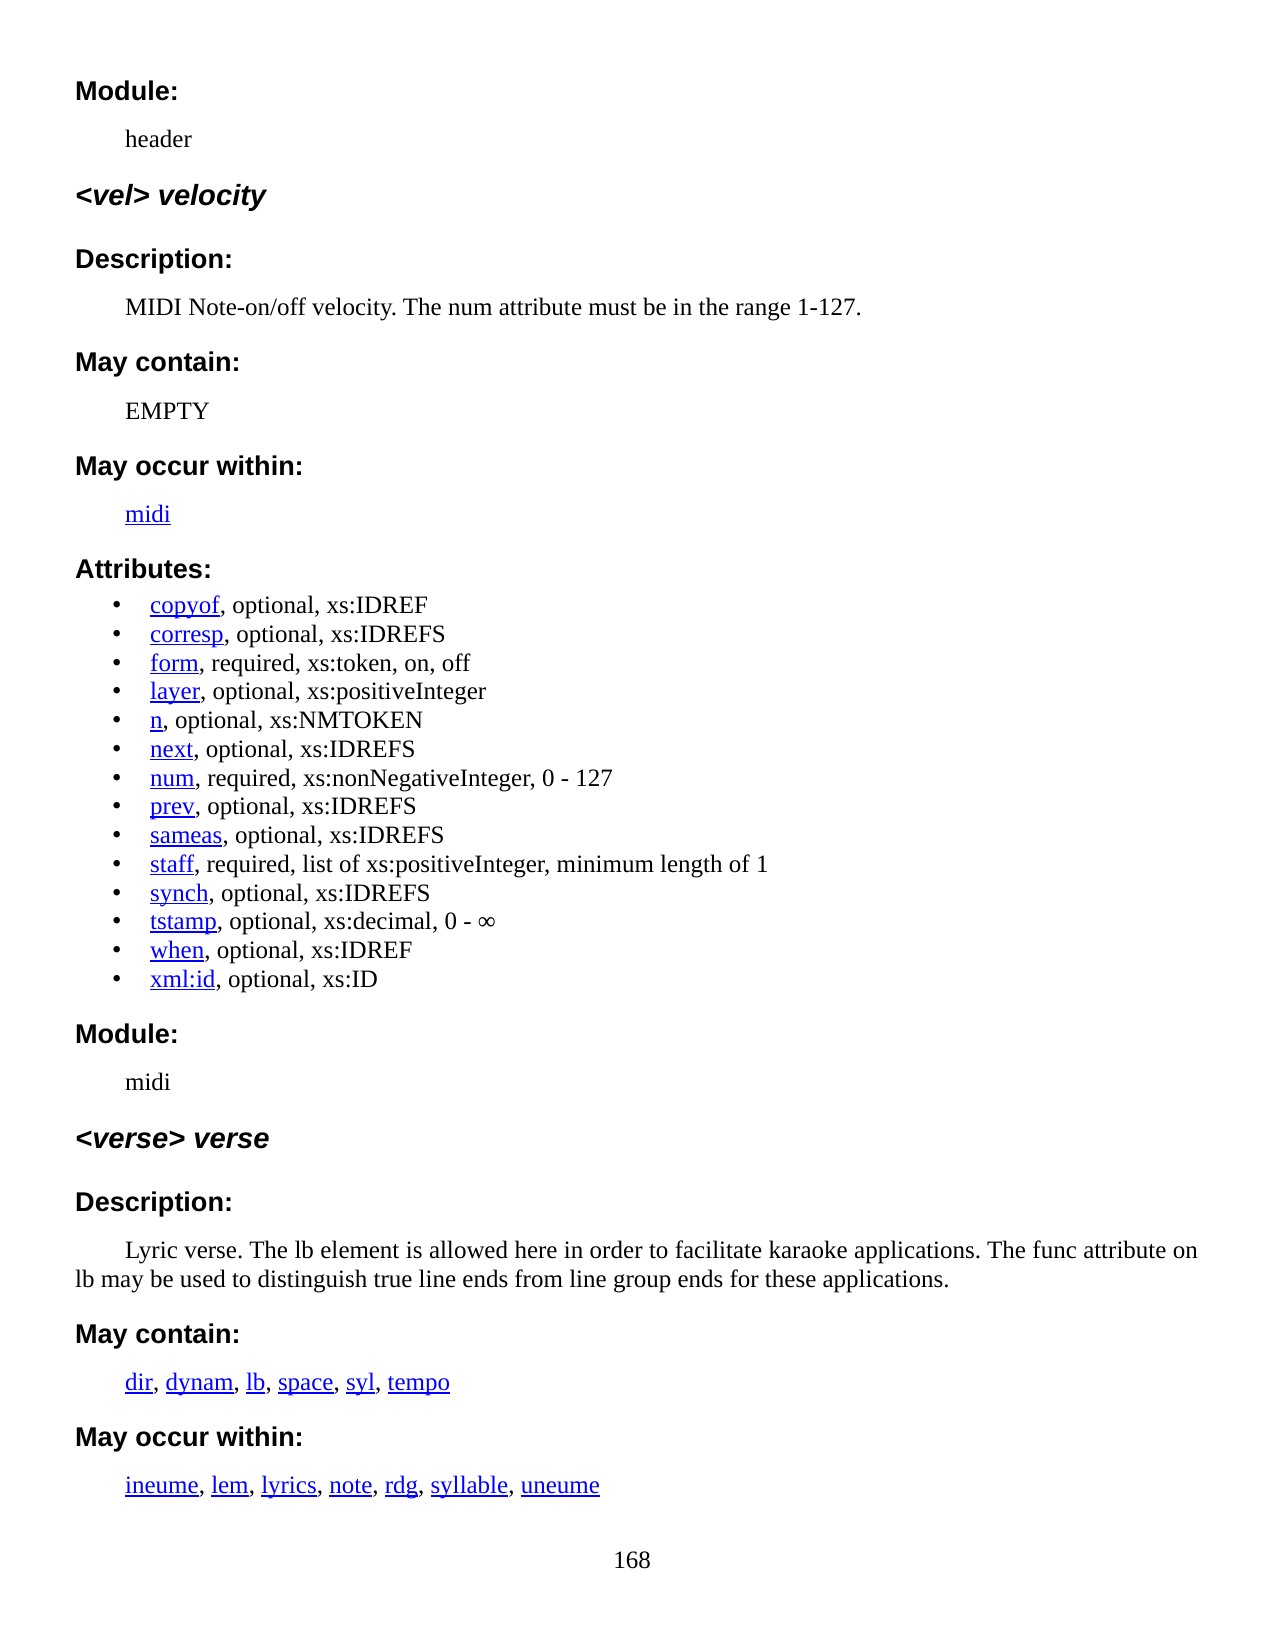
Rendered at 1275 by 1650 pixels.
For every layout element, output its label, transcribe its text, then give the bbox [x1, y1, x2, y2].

list when, optional, xs:IDREF [112, 935, 1200, 964]
subtitle May occur within: [75, 1421, 1200, 1452]
subtitle May contain: [75, 1318, 1200, 1349]
list xml:id, optional, xs:ID [112, 964, 1200, 993]
text EMPTY [75, 396, 1200, 424]
text midi [75, 499, 1200, 528]
list copyof, optional, xs:IDREF [112, 590, 1200, 619]
subtitle May contain: [75, 346, 1200, 377]
subtitle Module: [75, 75, 1200, 106]
list tstamp, optional, xs:decimal, 0 - ∞ [112, 906, 1200, 935]
list sameas, optional, xs:IDREFS [112, 820, 1200, 849]
list synch, optional, xs:IDREFS [112, 878, 1200, 906]
subtitle Description: [75, 243, 1200, 274]
text MIDI Note-on/off velocity. The num attribute must be in the range 1-127. [75, 292, 1200, 321]
text ineume, lem, lyrics, note, rdg, syllable, uneume [75, 1470, 1200, 1499]
subtitle Module: [75, 1018, 1200, 1049]
text header [75, 124, 1200, 153]
text dir, dynam, lb, space, syl, tempo [75, 1367, 1200, 1396]
text midi [75, 1067, 1200, 1096]
subtitle <vel> velocity [75, 178, 1200, 212]
subtitle <verse> verse [75, 1121, 1200, 1154]
subtitle May occur within: [75, 449, 1200, 481]
subtitle Attributes: [75, 553, 1200, 584]
list form, required, xs:token, on, off [112, 648, 1200, 676]
list next, optional, xs:IDREFS [112, 734, 1200, 763]
subtitle Description: [75, 1186, 1200, 1217]
list num, required, xs:nonNegativeInteger, 0 - 127 [112, 763, 1200, 791]
list corresp, optional, xs:IDREFS [112, 619, 1200, 648]
list staff, required, list of xs:positiveInteger, minimum length of 1 [112, 849, 1200, 878]
list n, optional, xs:NMTOKEN [112, 705, 1200, 734]
text Lyric verse. The lb element is allowed here in order to facilitate karaoke applications. The func attribute on lb may be used to distinguish true line ends from line group ends for these applications. [75, 1235, 1200, 1293]
list prev, optional, xs:IDREFS [112, 791, 1200, 820]
list layer, optional, xs:positiveInteger [112, 676, 1200, 705]
